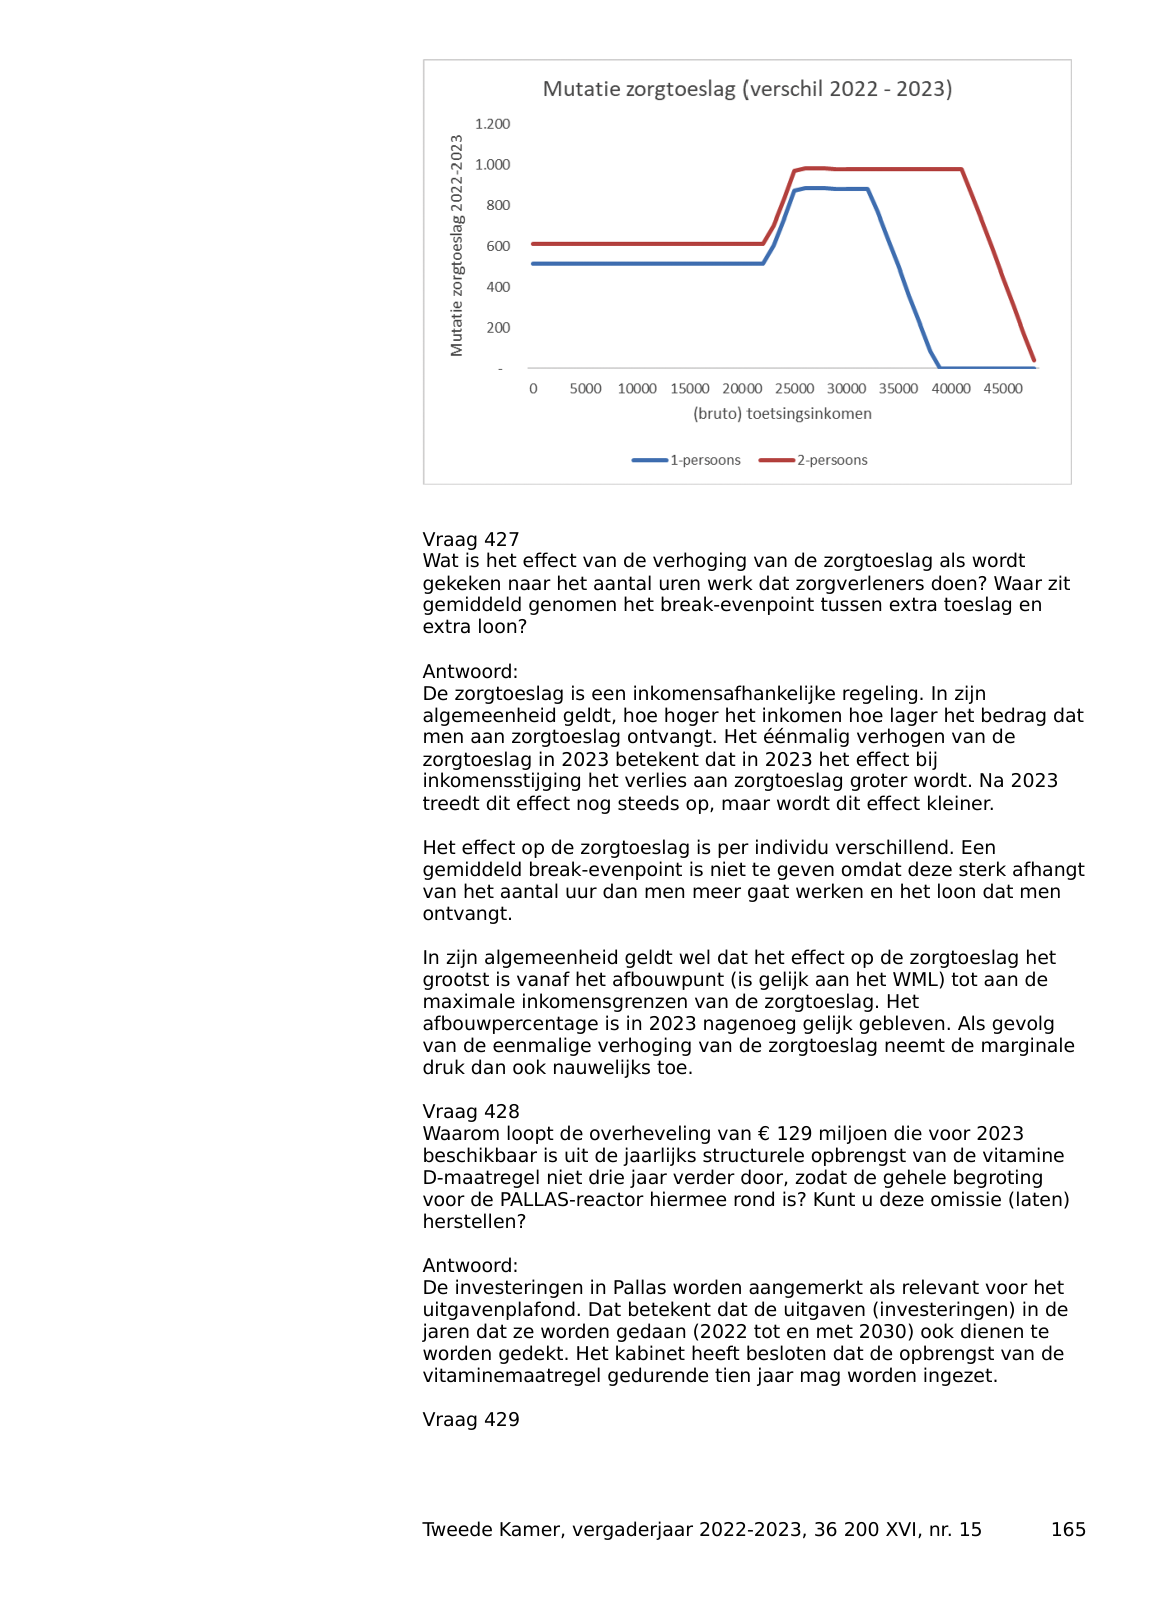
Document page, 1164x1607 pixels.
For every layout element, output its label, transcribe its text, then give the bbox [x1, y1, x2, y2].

text Vraag 429 [422, 1409, 1087, 1431]
text Wat is het effect van de verhoging van de zorgtoeslag als wordt gekeken naar het aantal uren werk dat zorgverleners doen? Waar zit gemiddeld genomen het break-evenpoint tussen extra toeslag en extra loon? [422, 550, 1087, 638]
text Waarom loopt de overheveling van € 129 miljoen die voor 2023 beschikbaar is uit de jaarlijks structurele opbrengst van de vitamine D-maatregel niet drie jaar verder door, zodat de gehele begroting voor de PALLAS-reactor hiermee rond is? Kunt u deze omissie (laten) herstellen? [422, 1123, 1087, 1233]
picture [422, 59, 1072, 485]
text De investeringen in Pallas worden aangemerkt als relevant voor het uitgavenplafond. Dat betekent dat de uitgaven (investeringen) in de jaren dat ze worden gedaan (2022 tot en met 2030) ook dienen te worden gedekt. Het kabinet heeft besloten dat de opbrengst van de vitaminemaatregel gedurende tien jaar mag worden ingezet. [422, 1277, 1087, 1387]
text Het effect op de zorgtoeslag is per individu verschillend. Een gemiddeld break-evenpoint is niet te geven omdat deze sterk afhangt van het aantal uur dan men meer gaat werken en het loon dat men ontvangt. [422, 837, 1087, 924]
text Antwoord: [422, 661, 1087, 682]
text Antwoord: [422, 1255, 1087, 1277]
text In zijn algemeenheid geldt wel dat het effect op de zorgtoeslag het grootst is vanaf het afbouwpunt (is gelijk aan het WML) tot aan de maximale inkomensgrenzen van de zorgtoeslag. Het afbouwpercentage is in 2023 nagenoeg gelijk gebleven. Als gevolg van de eenmalige verhoging van de zorgtoeslag neemt de marginale druk dan ook nauwelijks toe. [422, 947, 1087, 1078]
text Vraag 428 [422, 1101, 1087, 1123]
text De zorgtoeslag is een inkomensafhankelijke regeling. In zijn algemeenheid geldt, hoe hoger het inkomen hoe lager het bedrag dat men aan zorgtoeslag ontvangt. Het éénmalig verhogen van de zorgtoeslag in 2023 betekent dat in 2023 het effect bij inkomensstijging het verlies aan zorgtoeslag groter wordt. Na 2023 treedt dit effect nog steeds op, maar wordt dit effect kleiner. [422, 682, 1087, 814]
text Vraag 427 [422, 528, 1087, 550]
